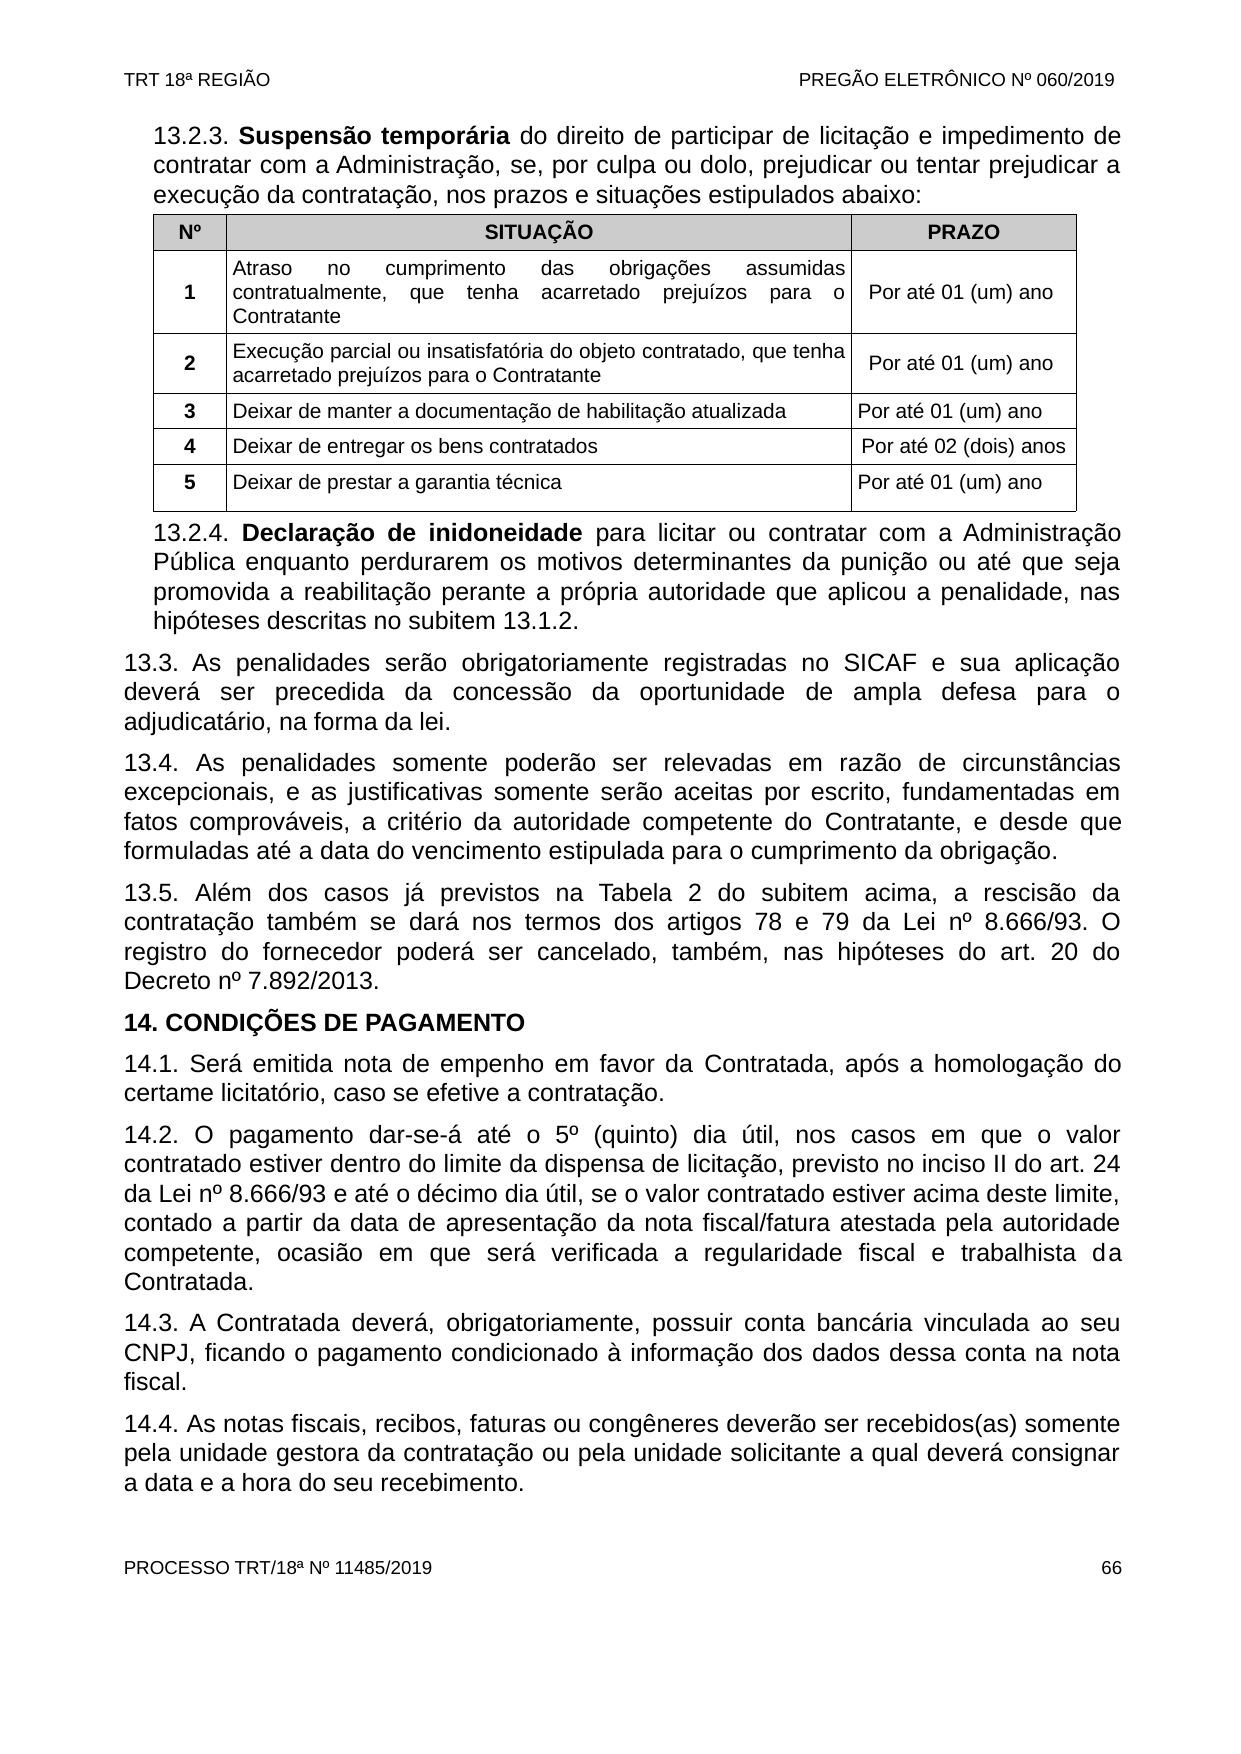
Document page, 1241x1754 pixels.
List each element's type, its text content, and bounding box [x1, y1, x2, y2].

text 14. CONDIÇÕES DE PAGAMENTO [123, 1007, 1122, 1036]
table_cell 2 [154, 334, 226, 393]
text 14.3. A Contratada deverá, obrigatoriamente, possuir conta bancária vinculada ao seu CNPJ, ficando o pagamento condicionado à informação dos dados dessa conta na nota fiscal. [123, 1308, 1122, 1396]
text 13.2.4. Declaração de inidoneidade para licitar ou contratar com a Administração Pública enquanto perdurarem os motivos determinantes da punição ou até que seja promovida a reabilitação perante a própria autoridade que aplicou a penalidade, nas hipóteses descritas no subitem 13.1.2. [153, 517, 1122, 635]
table_cell Execução parcial ou insatisfatória do objeto contratado, que tenha acarretado prejuízos para o Contratante [227, 334, 851, 393]
text 13.2.3. Suspensão temporária do direito de participar de licitação e impedimento de contratar com a Administração, se, por culpa ou dolo, prejudicar ou tentar prejudicar a execução da contratação, nos prazos e situações estipulados abaixo: [153, 120, 1122, 208]
table_cell Por até 01 (um) ano [852, 334, 1076, 393]
table_cell Por até 02 (dois) anos [852, 429, 1076, 464]
table_cell Por até 01 (um) ano [852, 465, 1076, 511]
text 13.3. As penalidades serão obrigatoriamente registradas no SICAF e sua aplicação deverá ser precedida da concessão da oportunidade de ampla defesa para o adjudicatário, na forma da lei. [123, 647, 1122, 735]
table_header Nº [154, 215, 226, 250]
table_cell Por até 01 (um) ano [852, 394, 1076, 428]
table_cell Deixar de manter a documentação de habilitação atualizada [227, 394, 851, 428]
table_cell Por até 01 (um) ano [852, 251, 1076, 333]
table_header SITUAÇÃO [227, 215, 851, 250]
text 13.5. Além dos casos já previstos na Tabela 2 do subitem acima, a rescisão da contratação também se dará nos termos dos artigos 78 e 79 da Lei nº 8.666/93. O registro do fornecedor poderá ser cancelado, também, nas hipóteses do art. 20 do Decreto nº 7.892/2013. [123, 877, 1122, 995]
table_cell Deixar de prestar a garantia técnica [227, 465, 851, 511]
table_cell 4 [154, 429, 226, 464]
table_cell 3 [154, 394, 226, 428]
text 14.1. Será emitida nota de empenho em favor da Contratada, após a homologação do certame licitatório, caso se efetive a contratação. [123, 1048, 1122, 1107]
table_cell 5 [154, 465, 226, 511]
table_cell 1 [154, 251, 226, 333]
table_cell Deixar de entregar os bens contratados [227, 429, 851, 464]
text 13.4. As penalidades somente poderão ser relevadas em razão de circunstâncias excepcionais, e as justificativas somente serão aceitas por escrito, fundamentadas em fatos comprováveis, a critério da autoridade competente do Contratante, e desde que formuladas até a data do vencimento estipulada para o cumprimento da obrigação. [123, 747, 1122, 865]
text 14.4. As notas fiscais, recibos, faturas ou congêneres deverão ser recebidos(as) somente pela unidade gestora da contratação ou pela unidade solicitante a qual deverá consignar a data e a hora do seu recebimento. [123, 1408, 1122, 1496]
table_cell Atraso no cumprimento das obrigações assumidas contratualmente, que tenha acarretado prejuízos para o Contratante [227, 251, 851, 333]
table_header PRAZO [852, 215, 1076, 250]
text 14.2. O pagamento dar-se-á até o 5º (quinto) dia útil, nos casos em que o valor contratado estiver dentro do limite da dispensa de licitação, previsto no inciso II do art. 24 da Lei nº 8.666/93 e até o décimo dia útil, se o valor contratado estiver acima deste limite, contado a partir da data de apresentação da nota fiscal/fatura atestada pela autoridade competente, ocasião em que será verificada a regularidade fiscal e trabalhista da Contratada. [123, 1119, 1122, 1296]
